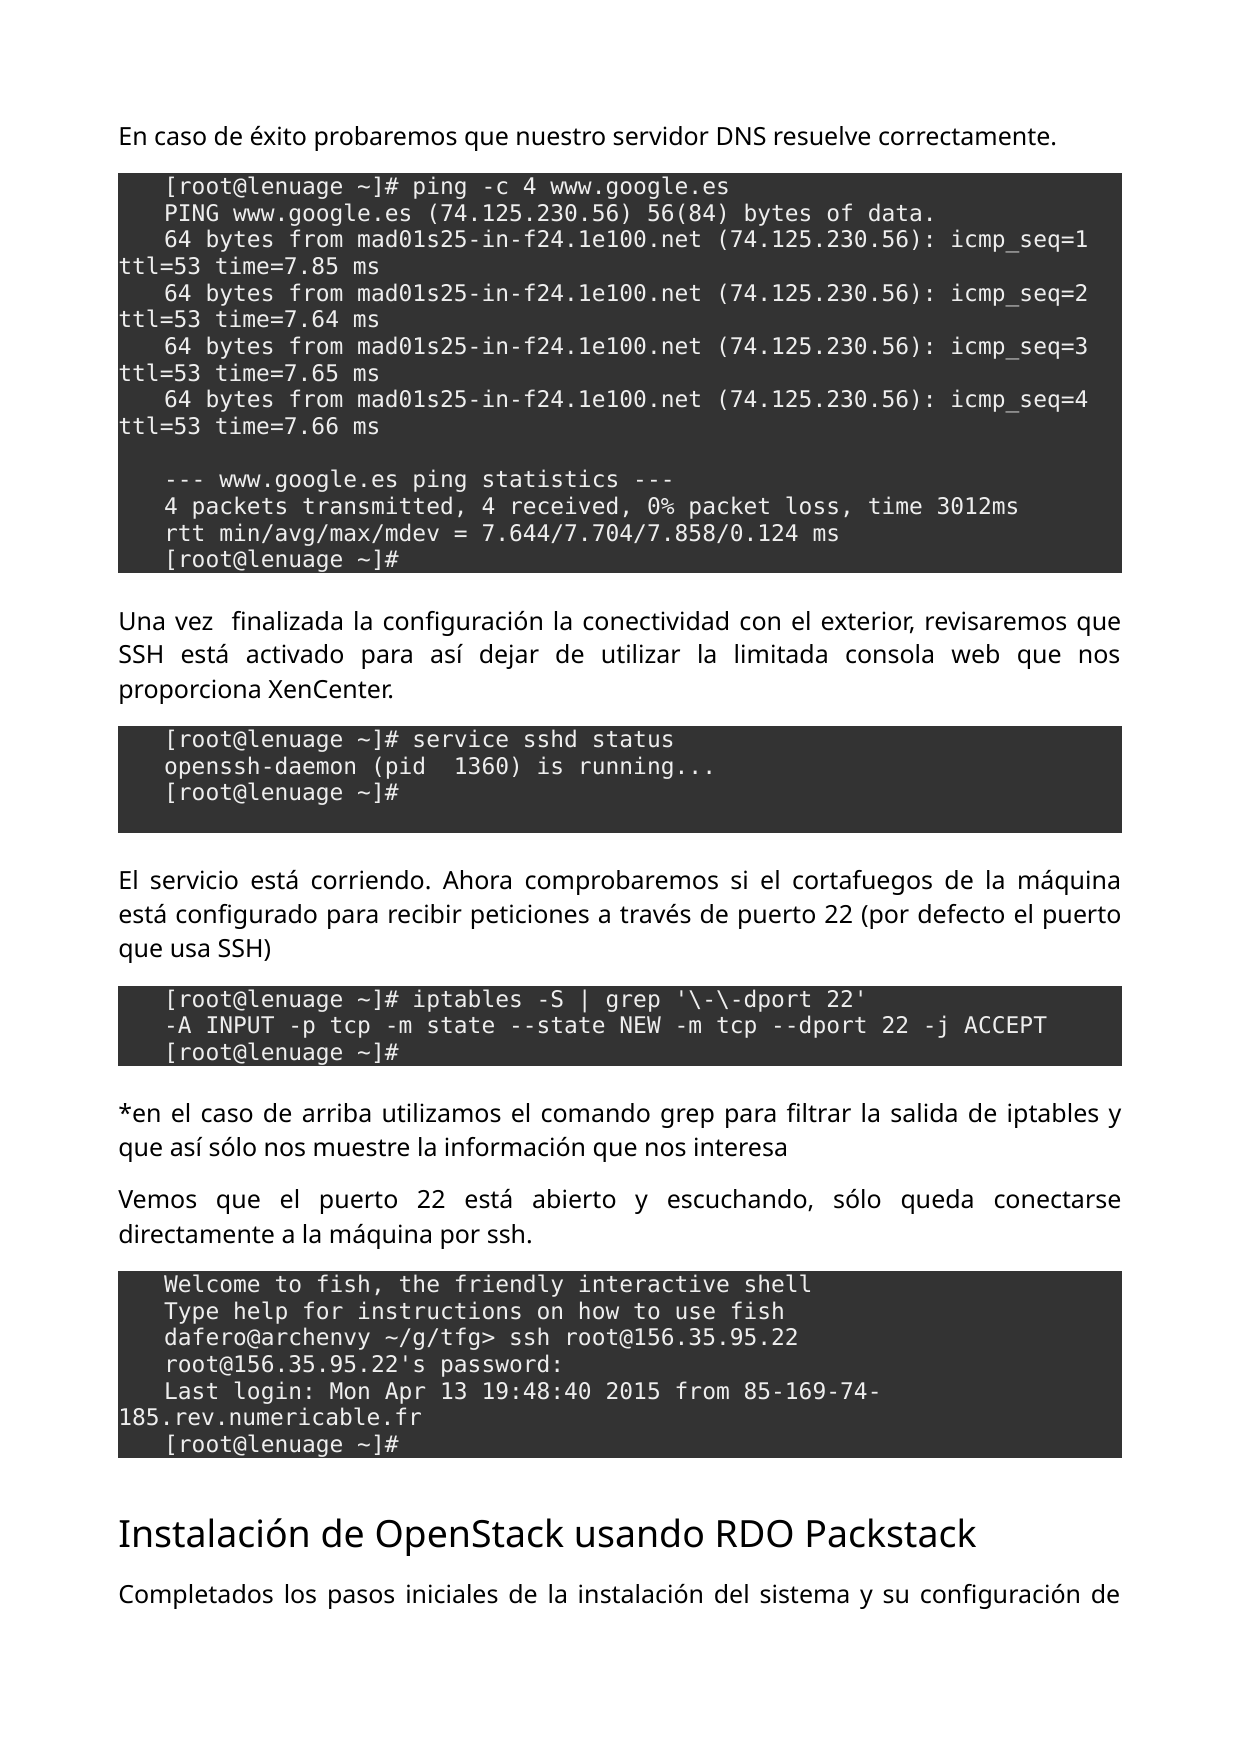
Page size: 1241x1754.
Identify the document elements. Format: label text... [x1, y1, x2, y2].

text [root@lenuage ~]# [118, 546, 1122, 573]
text El servicio está corriendo. Ahora comprobaremos si el cortafuegos de la máquina está configurado para recibir peticiones a través de puerto 22 (por defecto el puerto que usa SSH) [118, 863, 1122, 965]
text -A INPUT -p tcp -m state --state NEW -m tcp --dport 22 -j ACCEPT [118, 1013, 1122, 1039]
text *en el caso de arriba utilizamos el comando grep para filtrar la salida de iptables y que así sólo nos muestre la información que nos interesa [118, 1096, 1122, 1164]
text Una vez finalizada la configuración la conectividad con el exterior, revisaremos que SSH está activado para así dejar de utilizar la limitada consola web que nos proporciona XenCenter. [118, 603, 1122, 705]
text 64 bytes from mad01s25-in-f24.1e100.net (74.125.230.56): icmp_seq=3 ttl=53 time=7.65 ms [118, 333, 1122, 386]
subtitle Instalación de OpenStack usando RDO Packstack [118, 1507, 1122, 1558]
text [root@lenuage ~]# ping -c 4 www.google.es [118, 173, 1122, 200]
text [root@lenuage ~]# [118, 779, 1122, 806]
text root@156.35.95.22's password: [118, 1351, 1122, 1378]
text 64 bytes from mad01s25-in-f24.1e100.net (74.125.230.56): icmp_seq=1 ttl=53 time=7.85 ms [118, 226, 1122, 280]
text [root@lenuage ~]# [118, 1431, 1122, 1458]
text [root@lenuage ~]# iptables -S | grep '\-\-dport 22' [118, 986, 1122, 1013]
text --- www.google.es ping statistics --- [118, 466, 1122, 493]
text Type help for instructions on how to use fish [118, 1298, 1122, 1324]
text [root@lenuage ~]# [118, 1039, 1122, 1066]
text 64 bytes from mad01s25-in-f24.1e100.net (74.125.230.56): icmp_seq=2 ttl=53 time=7.64 ms [118, 280, 1122, 333]
text 4 packets transmitted, 4 received, 0% packet loss, time 3012ms [118, 493, 1122, 520]
text rtt min/avg/max/mdev = 7.644/7.704/7.858/0.124 ms [118, 520, 1122, 546]
text PING www.google.es (74.125.230.56) 56(84) bytes of data. [118, 200, 1122, 226]
text En caso de éxito probaremos que nuestro servidor DNS resuelve correctamente. [118, 118, 1122, 152]
text dafero@archenvy ~/g/tfg> ssh root@156.35.95.22 [118, 1324, 1122, 1351]
text 64 bytes from mad01s25-in-f24.1e100.net (74.125.230.56): icmp_seq=4 ttl=53 time=7.66 ms [118, 386, 1122, 440]
text openssh-daemon (pid 1360) is running... [118, 753, 1122, 779]
text Welcome to fish, the friendly interactive shell [118, 1271, 1122, 1298]
text [root@lenuage ~]# service sshd status [118, 726, 1122, 753]
text Vemos que el puerto 22 está abierto y escuchando, sólo queda conectarse directamente a la máquina por ssh. [118, 1182, 1122, 1250]
text Completados los pasos iniciales de la instalación del sistema y su configuración de [118, 1576, 1122, 1611]
text Last login: Mon Apr 13 19:48:40 2015 from 85-169-74-185.rev.numericable.fr [118, 1378, 1122, 1431]
